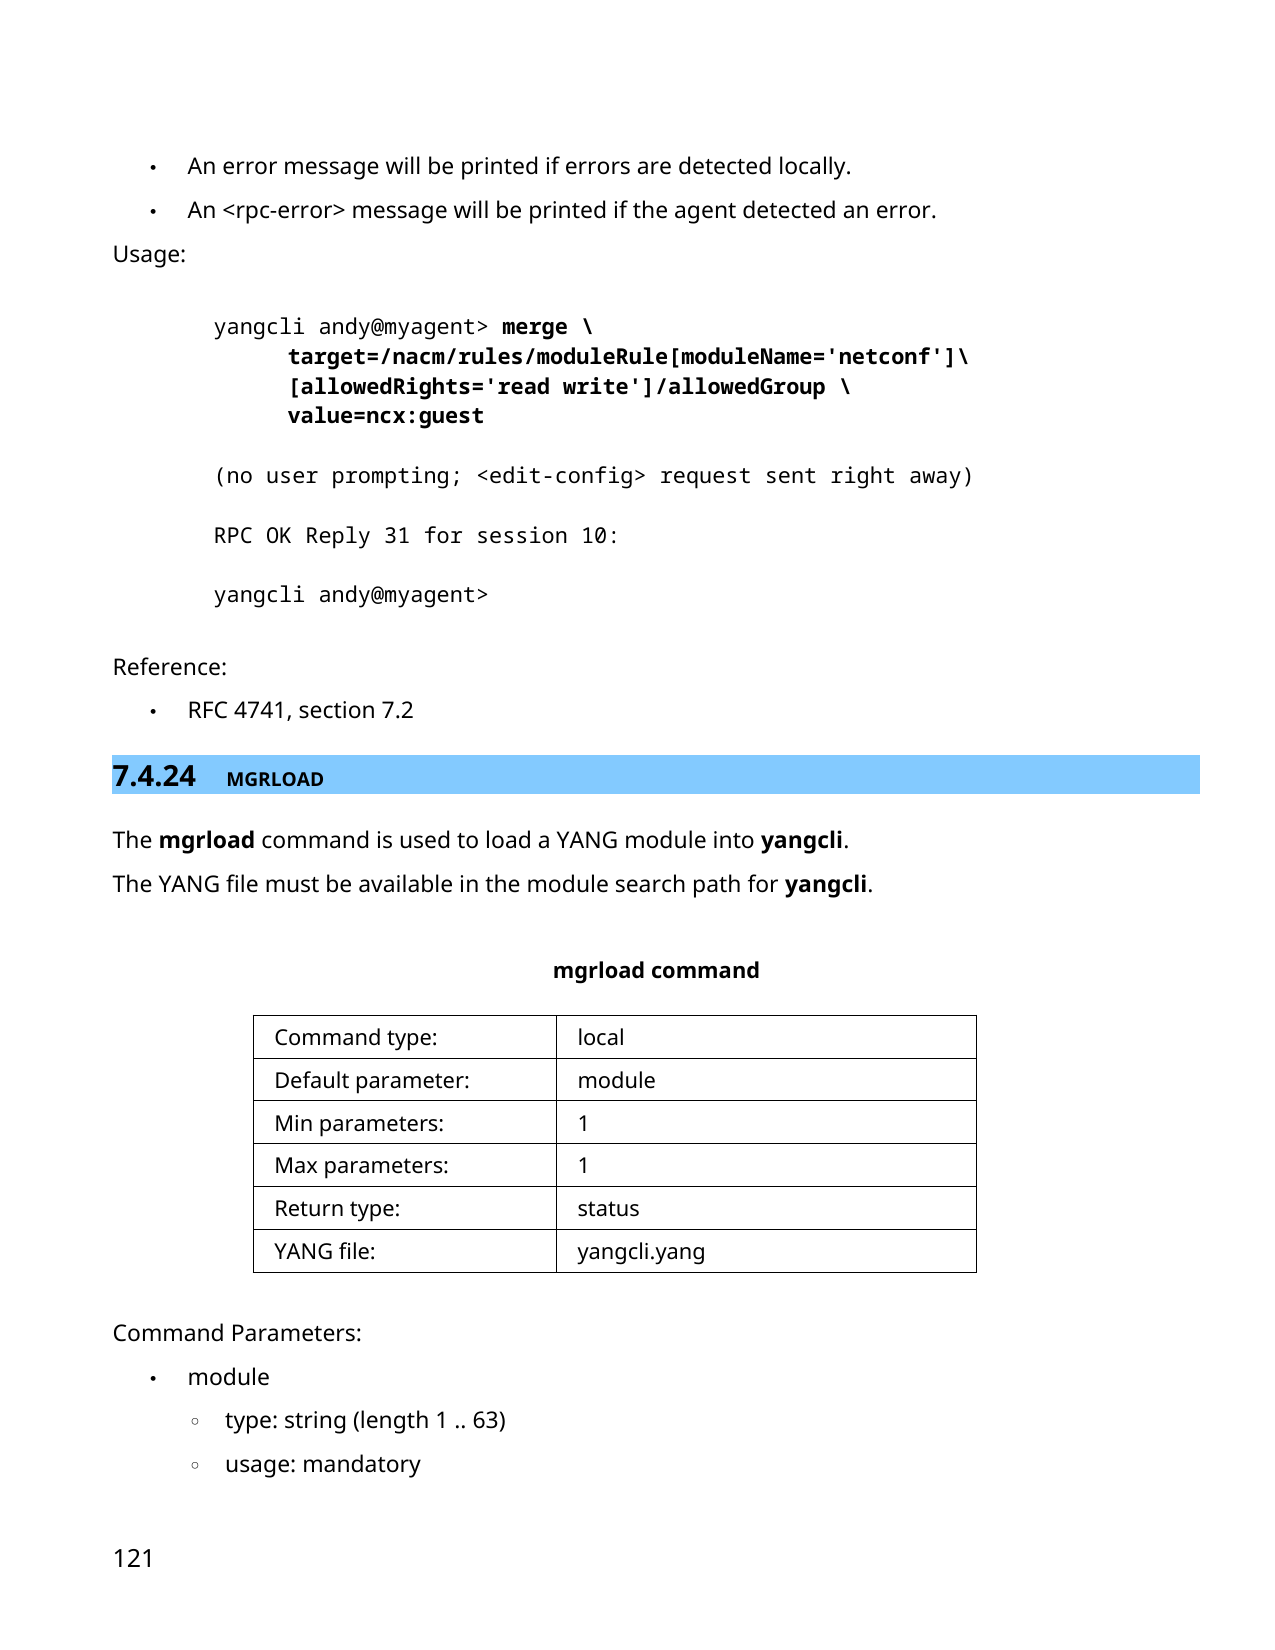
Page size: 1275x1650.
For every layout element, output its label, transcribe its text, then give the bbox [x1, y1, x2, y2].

table_cell 1 [557, 1144, 976, 1186]
list module [150, 1361, 1200, 1392]
text Command Parameters: [112, 1317, 1200, 1348]
list RFC 4741, section 7.2 [150, 694, 1200, 726]
table_cell Min parameters: [254, 1101, 556, 1143]
table_cell module [557, 1059, 976, 1100]
table_cell 1 [557, 1101, 976, 1143]
table_cell yangcli.yang [557, 1230, 976, 1272]
table_cell YANG file: [254, 1230, 556, 1272]
subtitle mgrload command [127, 955, 1185, 985]
subtitle mgrload [112, 755, 1200, 794]
text Reference: [112, 651, 1200, 682]
list usage: mandatory [187, 1448, 1200, 1479]
table_header Command type: [254, 1016, 556, 1057]
text The YANG file must be available in the module search path for yangcli. [112, 867, 1200, 899]
table_cell Max parameters: [254, 1144, 556, 1186]
text The mgrload command is used to load a YANG module into yangcli. [112, 824, 1200, 855]
list type: string (length 1 .. 63) [187, 1404, 1200, 1436]
text yangcli andy@myagent> merge \ target=/nacm/rules/moduleRule[moduleName='netconf']\ [allowedRights='read write']/allowedGroup \ value=ncx:guest (no user prompting; <edit-config> request sent right away) RPC OK Reply 31 for session 10: yangcli andy@myagent> [139, 281, 1200, 639]
table_header local [557, 1016, 976, 1057]
list An <rpc-error> message will be printed if the agent detected an error. [150, 194, 1200, 225]
table_cell Default parameter: [254, 1059, 556, 1100]
table_cell status [557, 1187, 976, 1229]
list An error message will be printed if errors are detected locally. [150, 150, 1200, 181]
text Usage: [112, 237, 1200, 269]
table_cell Return type: [254, 1187, 556, 1229]
